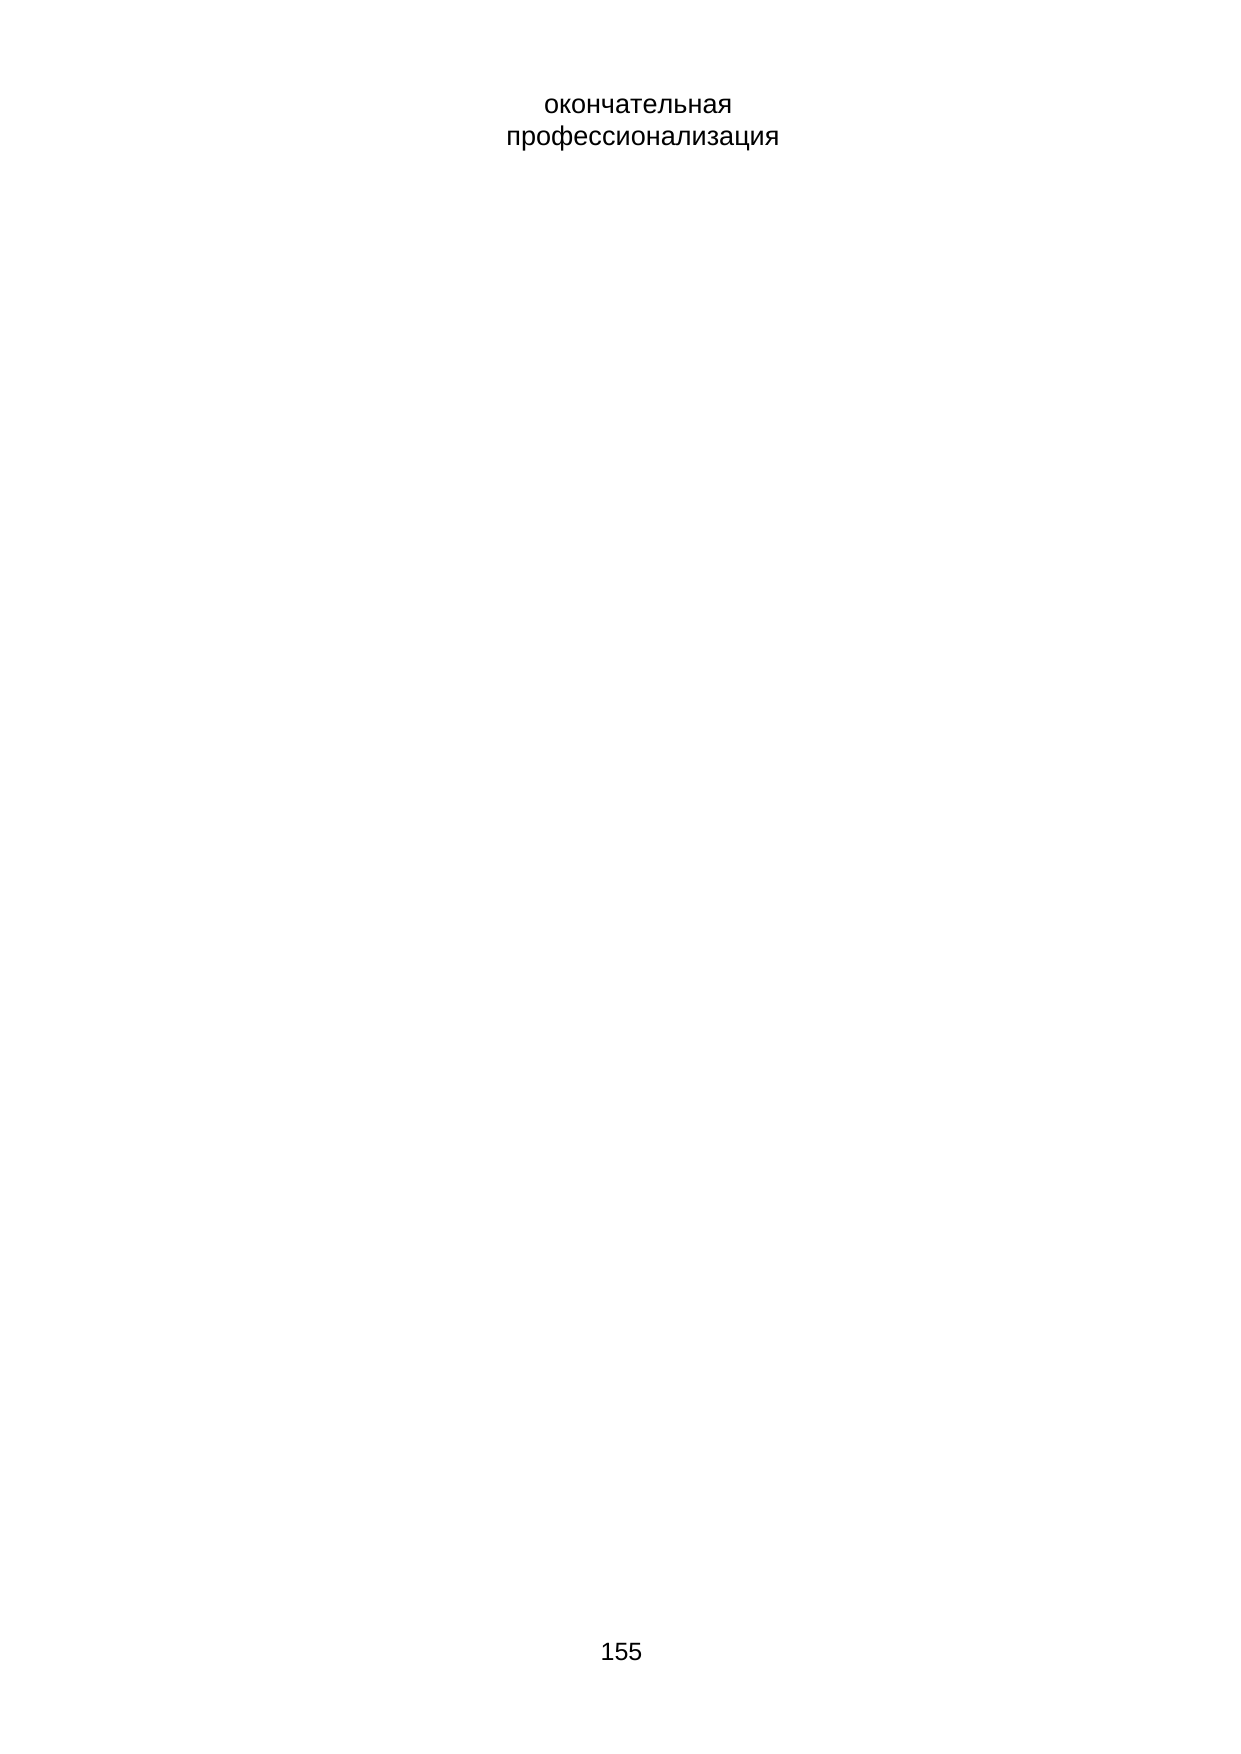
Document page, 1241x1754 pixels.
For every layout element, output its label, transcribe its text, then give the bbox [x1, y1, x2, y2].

text профессионализация [137, 120, 1104, 151]
text окончательная [137, 88, 1104, 120]
